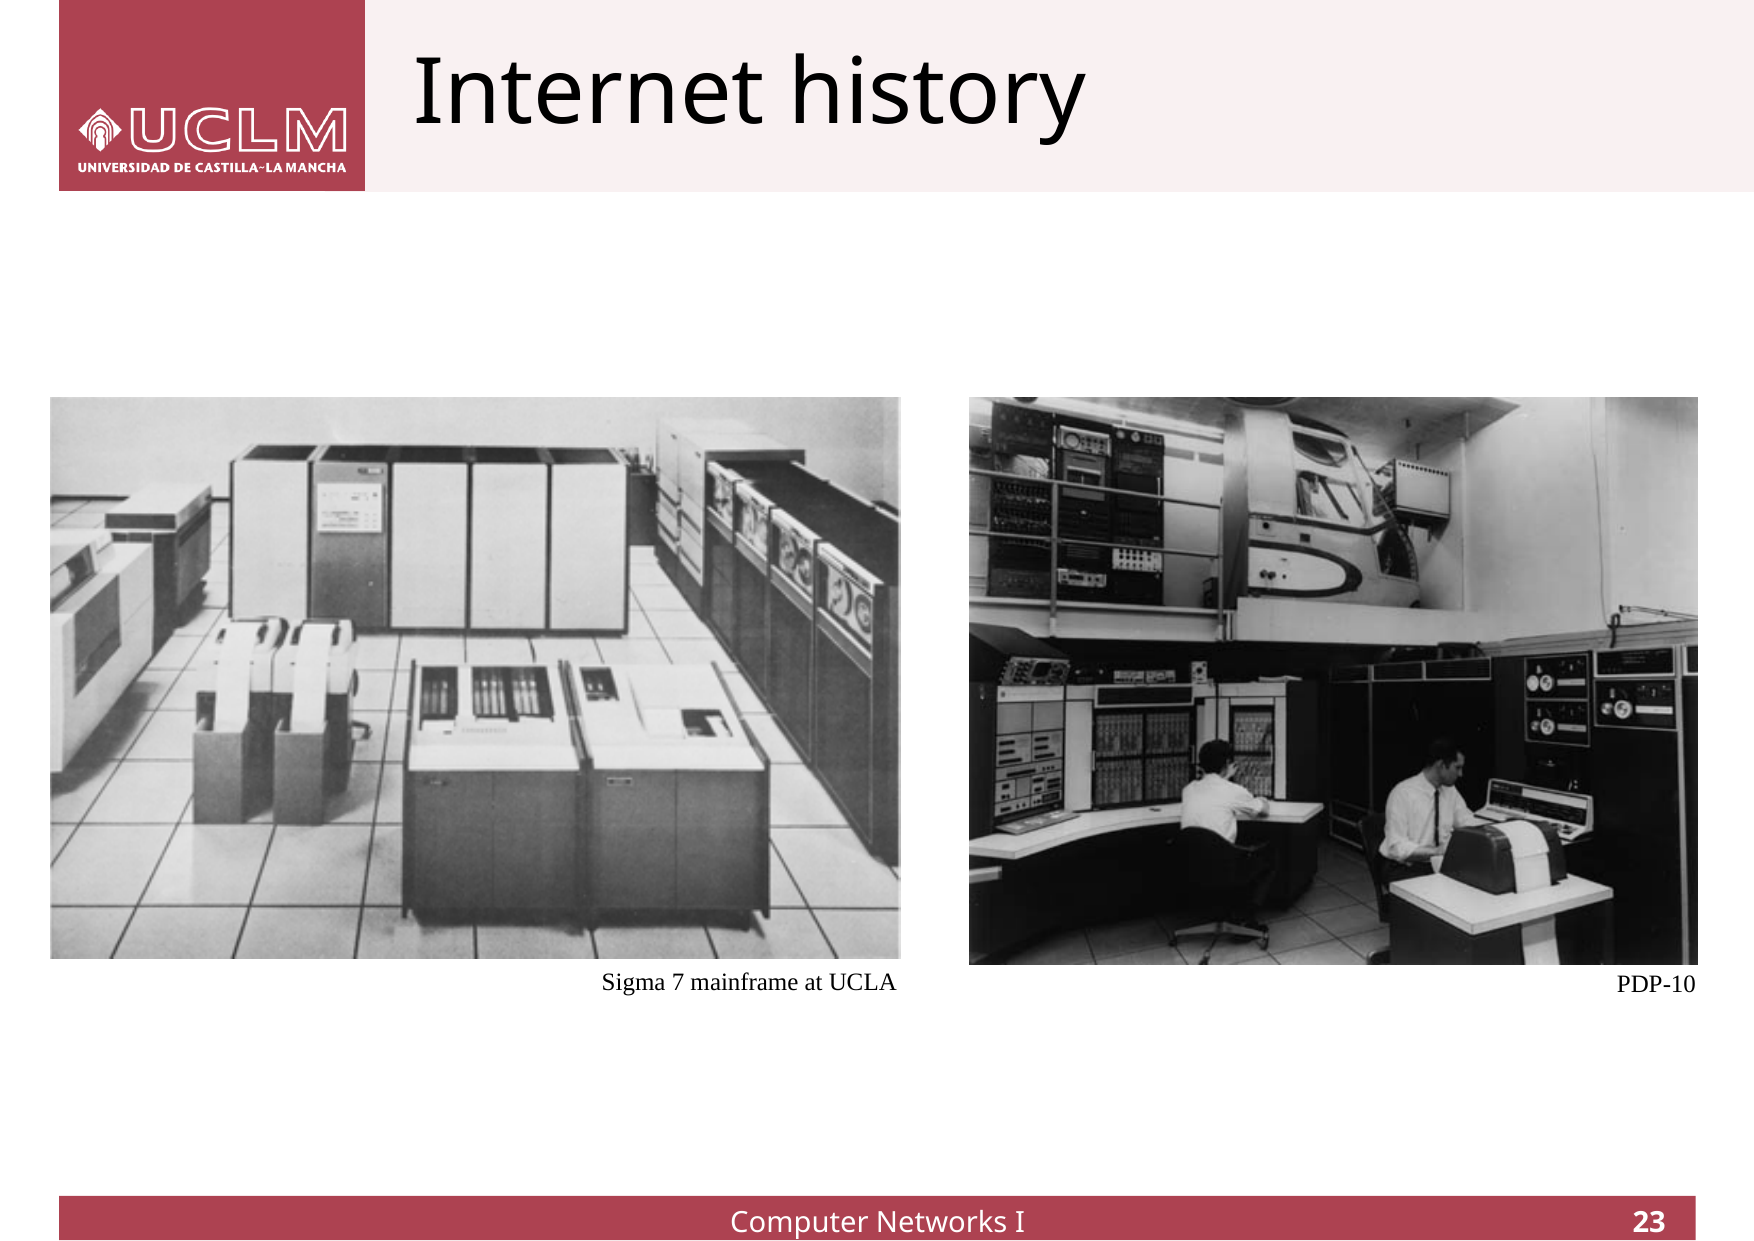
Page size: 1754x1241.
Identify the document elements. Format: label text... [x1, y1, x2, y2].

text_box Sigma 7 mainframe at UCLA [601, 965, 898, 997]
picture [969, 397, 1698, 965]
text_box PDP-10 [1447, 968, 1697, 1000]
picture [50, 397, 901, 959]
title Internet history [413, 0, 1667, 198]
picture [59, 0, 365, 191]
